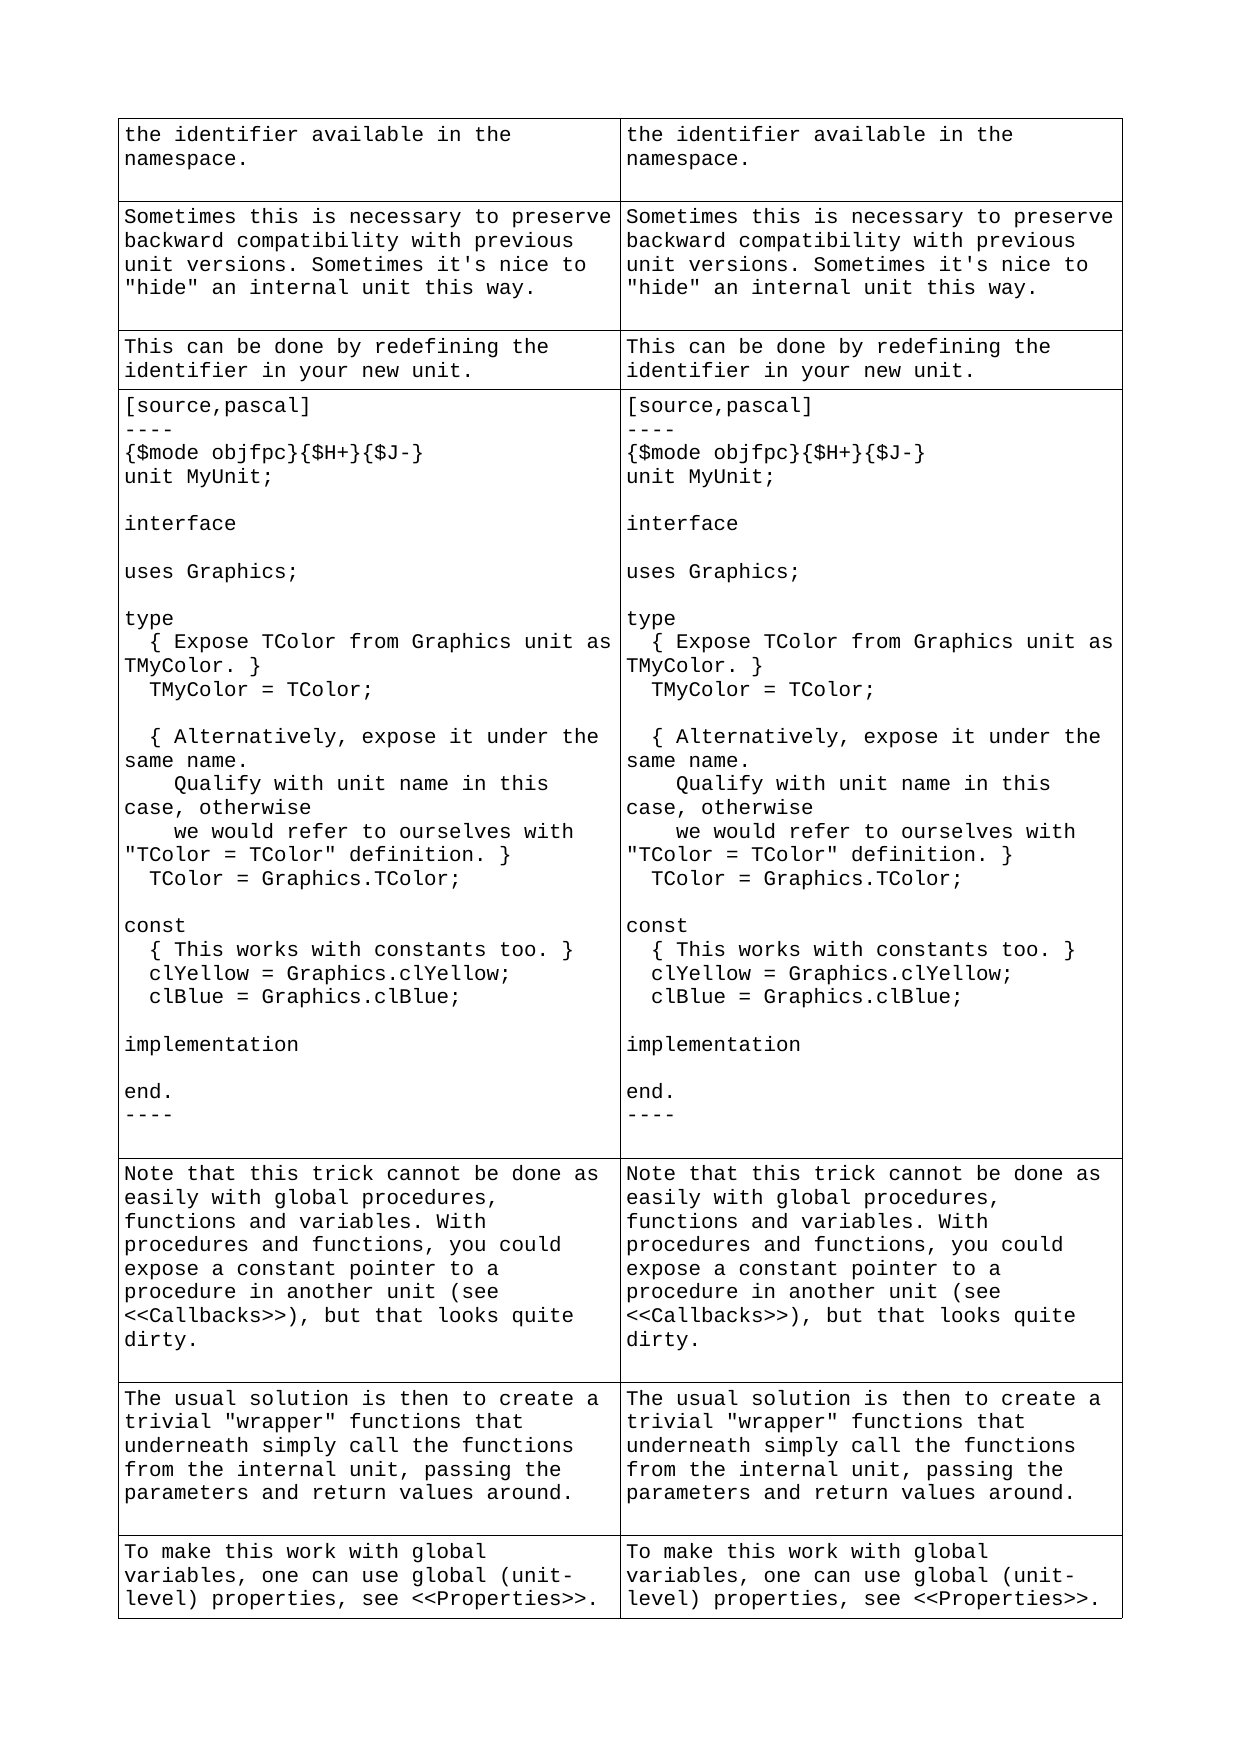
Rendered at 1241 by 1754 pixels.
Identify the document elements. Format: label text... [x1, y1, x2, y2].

table_cell the identifier available in the namespace. [119, 119, 620, 201]
table_cell [source,pascal] ---- {$mode objfpc}{$H+}{$J-} unit MyUnit; interface uses Graphics; type { Expose TColor from Graphics unit as TMyColor. } TMyColor = TColor; { Alternatively, expose it under the same name. Qualify with unit name in this case, otherwise we would refer to ourselves with "TColor = TColor" definition. } TColor = Graphics.TColor; const { This works with constants too. } clYellow = Graphics.clYellow; clBlue = Graphics.clBlue; implementation end. ---- [119, 390, 620, 1157]
table_cell This can be done by redefining the identifier in your new unit. [119, 331, 620, 389]
table_cell Sometimes this is necessary to preserve backward compatibility with previous unit versions. Sometimes it's nice to "hide" an internal unit this way. [621, 202, 1122, 330]
table_cell the identifier available in the namespace. [621, 119, 1122, 201]
table_cell To make this work with global variables, one can use global (unit-level) properties, see <<Properties>>. [119, 1536, 620, 1618]
table_cell Note that this trick cannot be done as easily with global procedures, functions and variables. With procedures and functions, you could expose a constant pointer to a procedure in another unit (see <<Callbacks>>), but that looks quite dirty. [621, 1159, 1122, 1382]
table_cell The usual solution is then to create a trivial "wrapper" functions that underneath simply call the functions from the internal unit, passing the parameters and return values around. [119, 1383, 620, 1535]
table_cell [source,pascal] ---- {$mode objfpc}{$H+}{$J-} unit MyUnit; interface uses Graphics; type { Expose TColor from Graphics unit as TMyColor. } TMyColor = TColor; { Alternatively, expose it under the same name. Qualify with unit name in this case, otherwise we would refer to ourselves with "TColor = TColor" definition. } TColor = Graphics.TColor; const { This works with constants too. } clYellow = Graphics.clYellow; clBlue = Graphics.clBlue; implementation end. ---- [621, 390, 1122, 1157]
table_cell To make this work with global variables, one can use global (unit-level) properties, see <<Properties>>. [621, 1536, 1122, 1618]
table_cell This can be done by redefining the identifier in your new unit. [621, 331, 1122, 389]
table_cell Note that this trick cannot be done as easily with global procedures, functions and variables. With procedures and functions, you could expose a constant pointer to a procedure in another unit (see <<Callbacks>>), but that looks quite dirty. [119, 1159, 620, 1382]
table_cell Sometimes this is necessary to preserve backward compatibility with previous unit versions. Sometimes it's nice to "hide" an internal unit this way. [119, 202, 620, 330]
table_cell The usual solution is then to create a trivial "wrapper" functions that underneath simply call the functions from the internal unit, passing the parameters and return values around. [621, 1383, 1122, 1535]
